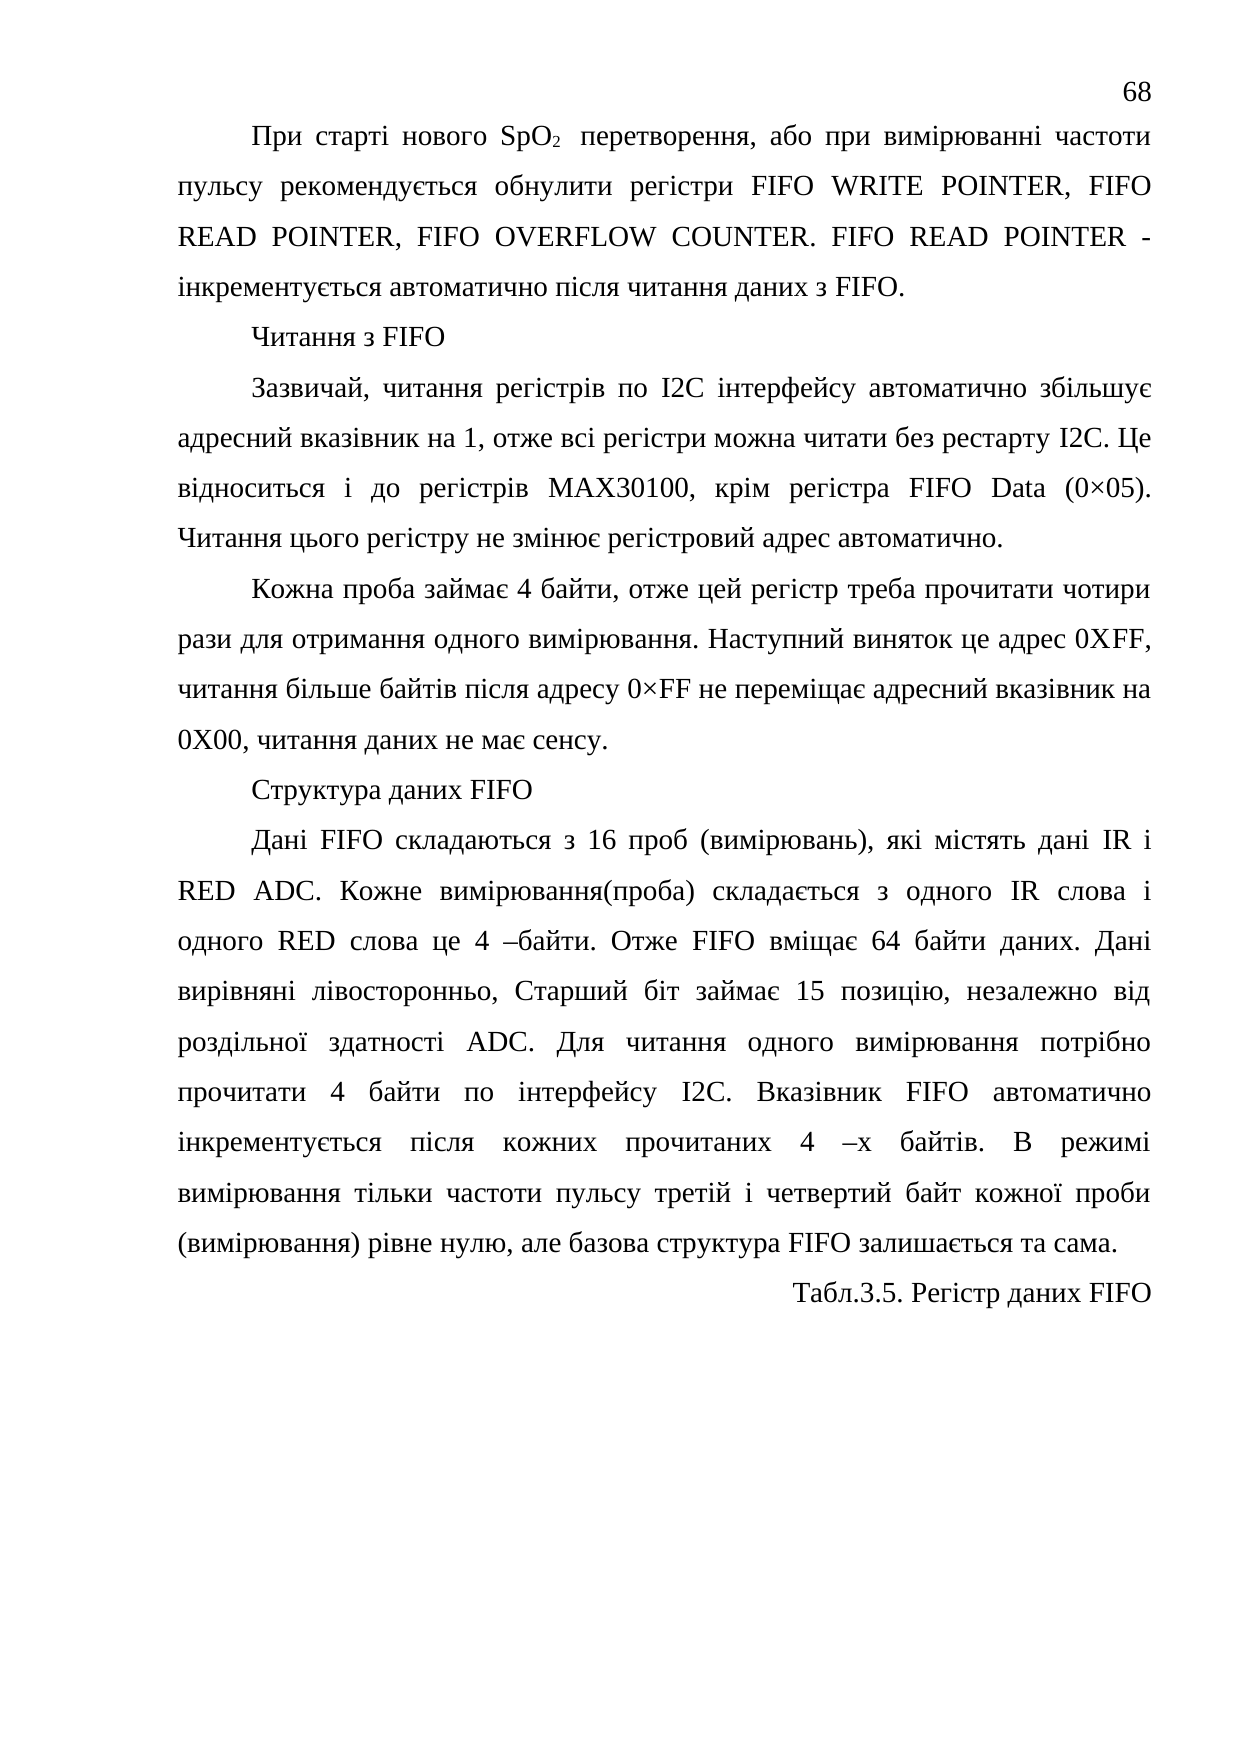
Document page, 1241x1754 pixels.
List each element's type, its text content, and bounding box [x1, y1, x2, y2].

text Структура даних FIFO [177, 772, 1152, 806]
text Кожна проба займає 4 байти, отже цей регістр треба прочитати чотири рази для отримання одного вимірювання. Наступний виняток це адрес 0ХFF, читання більше байтів після адресу 0×FF не переміщає адресний вказівник на 0Х00, читання даних не має сенсу. [177, 571, 1152, 755]
text Читання з FIFO [177, 319, 1152, 353]
text Зазвичай, читання регістрів по I2C інтерфейсу автоматично збільшує адресний вказівник на 1, отже всі регістри можна читати без рестарту I2C. Це відноситься і до регістрів MAX30100, крім регістра FIFO Data (0×05). Читання цього регістру не змінює регістровий адрес автоматично. [177, 370, 1152, 554]
text Табл.3.5. Регістр даних FIFO [177, 1275, 1152, 1309]
text При старті нового SpO2 перетворення, або при вимірюванні частоти пульсу рекомендується обнулити регістри FIFO WRITE POINTER, FIFO READ POINTER, FIFO OVERFLOW COUNTER. FIFO READ POINTER - інкрементується автоматично після читання даних з FIFO. [177, 118, 1152, 303]
text Дані FIFO складаються з 16 проб (вимірювань), які містять дані IR і RED ADC. Кожне вимірювання(проба) складається з одного IR слова і одного RED слова це 4 –байти. Отже FIFO вміщає 64 байти даних. Дані вирівняні лівосторонньо, Старший біт займає 15 позицію, незалежно від роздільної здатності ADC. Для читання одного вимірювання потрібно прочитати 4 байти по інтерфейсу I2C. Вказівник FIFO автоматично інкрементується після кожних прочитаних 4 –х байтів. В режимі вимірювання тільки частоти пульсу третій і четвертий байт кожної проби (вимірювання) рівне нулю, але базова структура FIFO залишається та сама. [177, 822, 1152, 1258]
